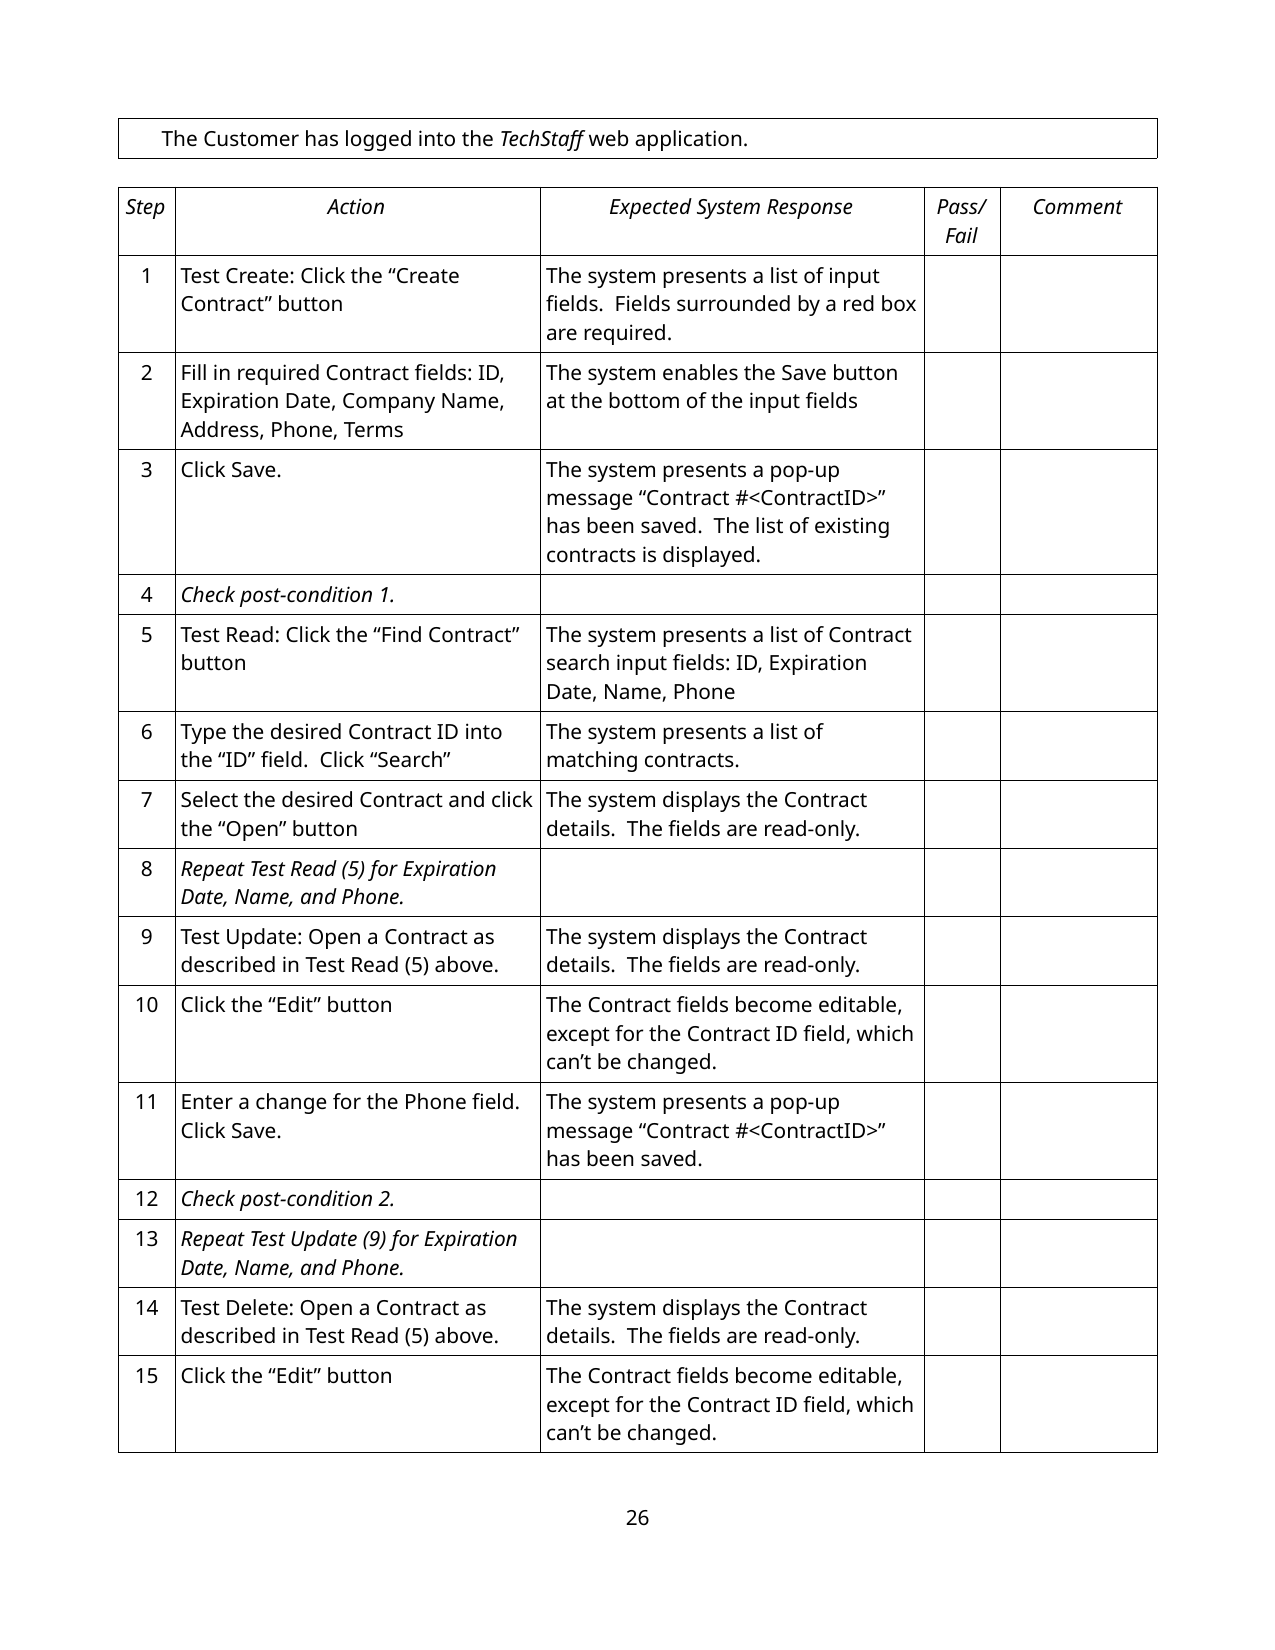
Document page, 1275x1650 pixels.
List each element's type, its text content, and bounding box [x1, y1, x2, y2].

table_cell [1001, 712, 1157, 779]
table_cell The system presents a list of input fields. Fields surrounded by a red box are required. [541, 256, 924, 352]
table_cell 9 [119, 917, 175, 985]
table_cell [925, 1356, 1000, 1452]
table_cell 14 [119, 1288, 175, 1355]
table_cell [925, 712, 1000, 779]
table_cell [1001, 1180, 1157, 1218]
table_cell [925, 256, 1000, 352]
table_cell Enter a change for the Phone field. Click Save. [176, 1083, 540, 1178]
table_cell [541, 1180, 924, 1218]
table_cell Test Update: Open a Contract as described in Test Read (5) above. [176, 917, 540, 985]
table_cell [1001, 1083, 1157, 1178]
table_cell [925, 986, 1000, 1082]
table_cell 12 [119, 1180, 175, 1218]
table_cell [1001, 1220, 1157, 1287]
table_cell [925, 1180, 1000, 1218]
table_cell [1001, 575, 1157, 614]
table_cell [1001, 1288, 1157, 1355]
table_cell [1001, 256, 1157, 352]
table_cell 4 [119, 575, 175, 614]
table_cell [1001, 1356, 1157, 1452]
table_cell Check post-condition 2. [176, 1180, 540, 1218]
table_cell [925, 1288, 1000, 1355]
table_cell Repeat Test Read (5) for Expiration Date, Name, and Phone. [176, 849, 540, 916]
table_header Comment [1001, 188, 1157, 255]
table_cell The system displays the Contract details. The fields are read-only. [541, 1288, 924, 1355]
table_cell Type the desired Contract ID into the “ID” field. Click “Search” [176, 712, 540, 779]
table_cell [1001, 615, 1157, 711]
table_cell Repeat Test Update (9) for Expiration Date, Name, and Phone. [176, 1220, 540, 1287]
table_cell 7 [119, 781, 175, 848]
table_cell The system enables the Save button at the bottom of the input fields [541, 353, 924, 449]
table_header Expected System Response [541, 188, 924, 255]
table_cell 3 [119, 450, 175, 574]
table_cell [541, 575, 924, 614]
table_cell [925, 450, 1000, 574]
table_cell [925, 781, 1000, 848]
table_cell 13 [119, 1220, 175, 1287]
table_cell Test Read: Click the “Find Contract” button [176, 615, 540, 711]
table_cell [925, 1220, 1000, 1287]
table_cell The system displays the Contract details. The fields are read-only. [541, 917, 924, 985]
table_cell Test Create: Click the “Create Contract” button [176, 256, 540, 352]
table_cell Check post-condition 1. [176, 575, 540, 614]
table_cell [925, 849, 1000, 916]
table_cell [925, 575, 1000, 614]
table_cell The system presents a list of Contract search input fields: ID, Expiration Date, Name, Phone [541, 615, 924, 711]
table_cell [925, 1083, 1000, 1178]
table_cell [1001, 781, 1157, 848]
table_cell Test Delete: Open a Contract as described in Test Read (5) above. [176, 1288, 540, 1355]
table_header The Customer has logged into the TechStaff web application. [119, 119, 1157, 158]
table_cell [925, 917, 1000, 985]
table_cell 2 [119, 353, 175, 449]
table_cell [541, 849, 924, 916]
table_cell 6 [119, 712, 175, 779]
table_cell 8 [119, 849, 175, 916]
table_header Step [119, 188, 175, 255]
table_cell [925, 353, 1000, 449]
table_cell Click the “Edit” button [176, 1356, 540, 1452]
table_cell Fill in required Contract fields: ID, Expiration Date, Company Name, Address, Phone, Terms [176, 353, 540, 449]
table_cell The Contract fields become editable, except for the Contract ID field, which can’t be changed. [541, 1356, 924, 1452]
table_header Pass/ Fail [925, 188, 1000, 255]
table_cell The Contract fields become editable, except for the Contract ID field, which can’t be changed. [541, 986, 924, 1082]
table_cell [1001, 917, 1157, 985]
table_cell 5 [119, 615, 175, 711]
table_cell [1001, 353, 1157, 449]
table_cell 10 [119, 986, 175, 1082]
table_cell The system displays the Contract details. The fields are read-only. [541, 781, 924, 848]
table_cell [925, 615, 1000, 711]
table_cell 11 [119, 1083, 175, 1178]
table_cell 15 [119, 1356, 175, 1452]
table_cell Click Save. [176, 450, 540, 574]
table_header Action [176, 188, 540, 255]
table_cell The system presents a pop-up message “Contract #<ContractID>” has been saved. [541, 1083, 924, 1178]
table_cell The system presents a list of matching contracts. [541, 712, 924, 779]
table_cell [541, 1220, 924, 1287]
table_cell [1001, 450, 1157, 574]
table_cell Click the “Edit” button [176, 986, 540, 1082]
table_cell Select the desired Contract and click the “Open” button [176, 781, 540, 848]
table_cell [1001, 986, 1157, 1082]
table_cell The system presents a pop-up message “Contract #<ContractID>” has been saved. The list of existing contracts is displayed. [541, 450, 924, 574]
table_cell 1 [119, 256, 175, 352]
table_cell [1001, 849, 1157, 916]
